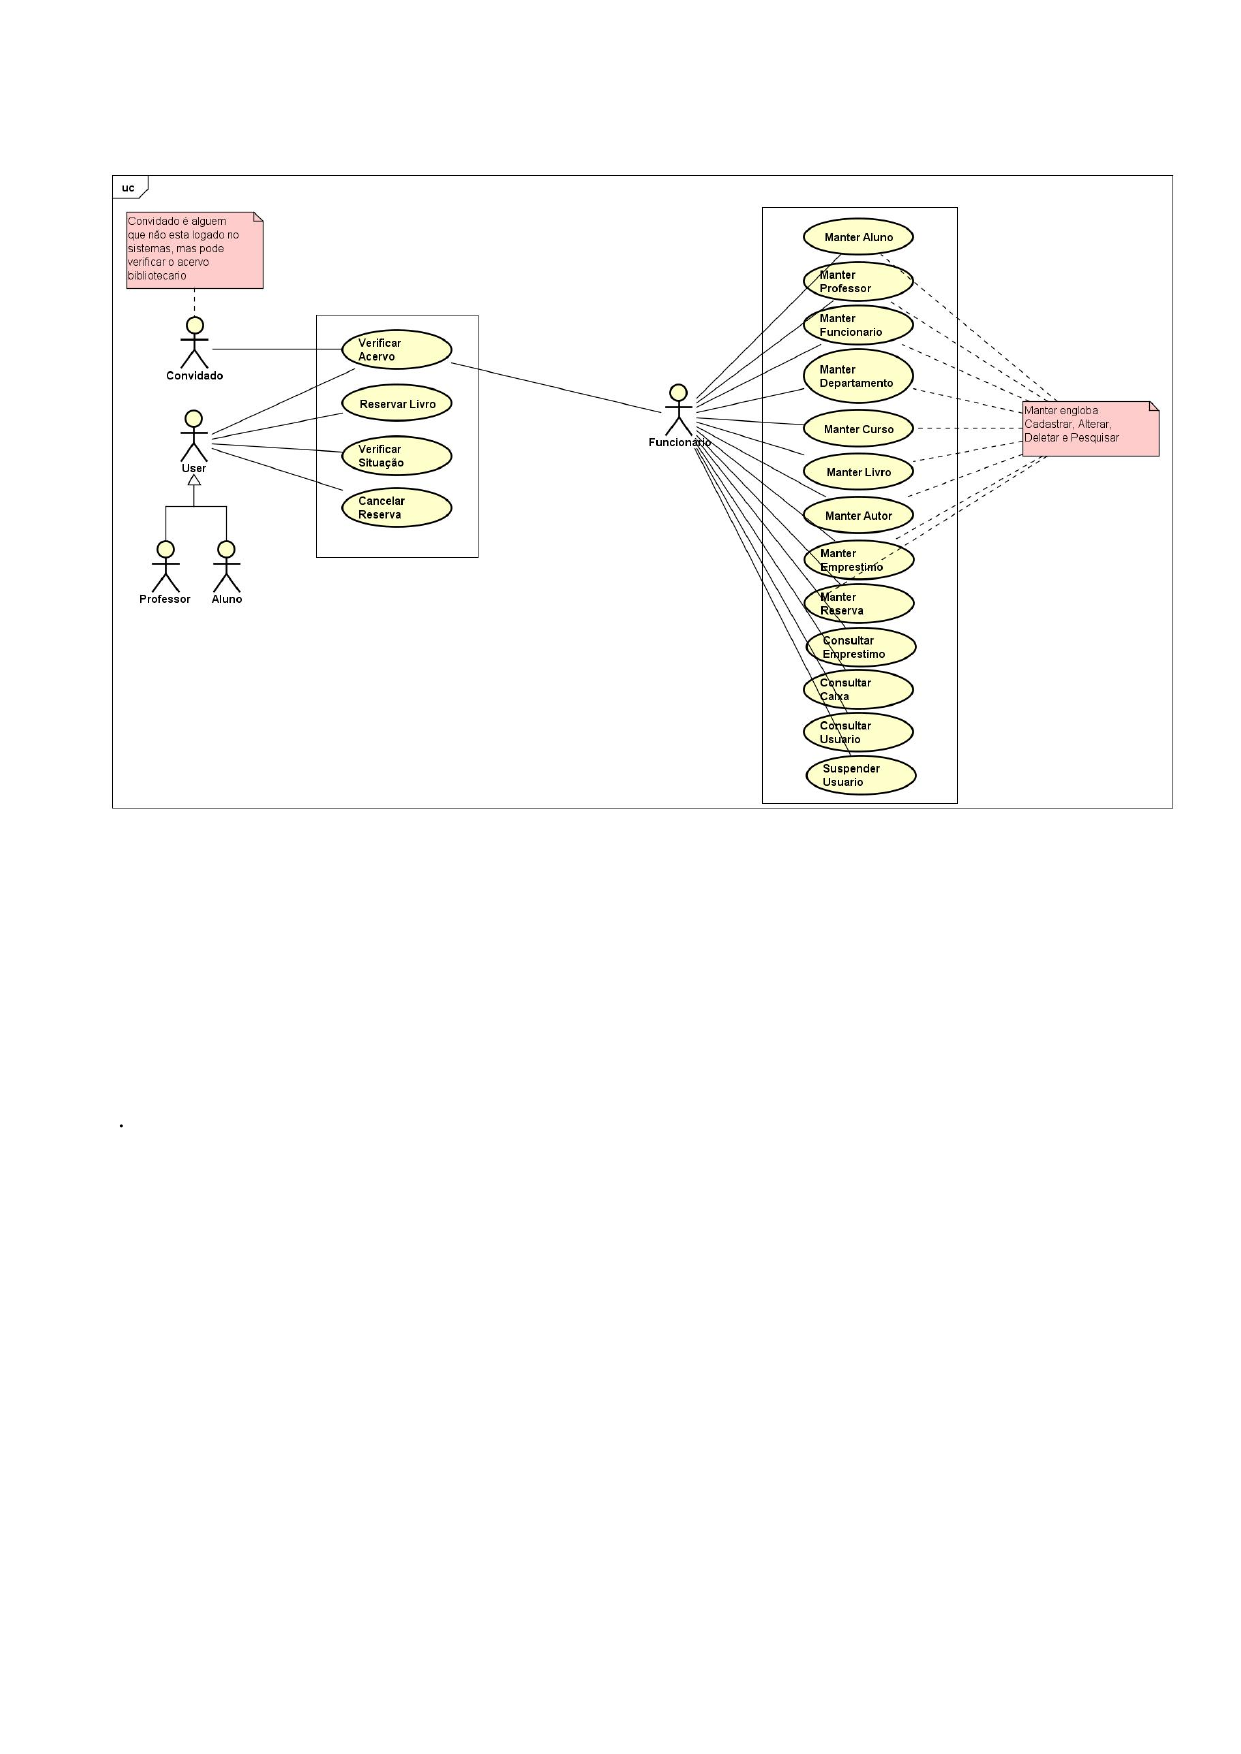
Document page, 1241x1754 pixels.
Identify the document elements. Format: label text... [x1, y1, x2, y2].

text . [118, 1104, 1122, 1133]
picture [103, 166, 1181, 817]
